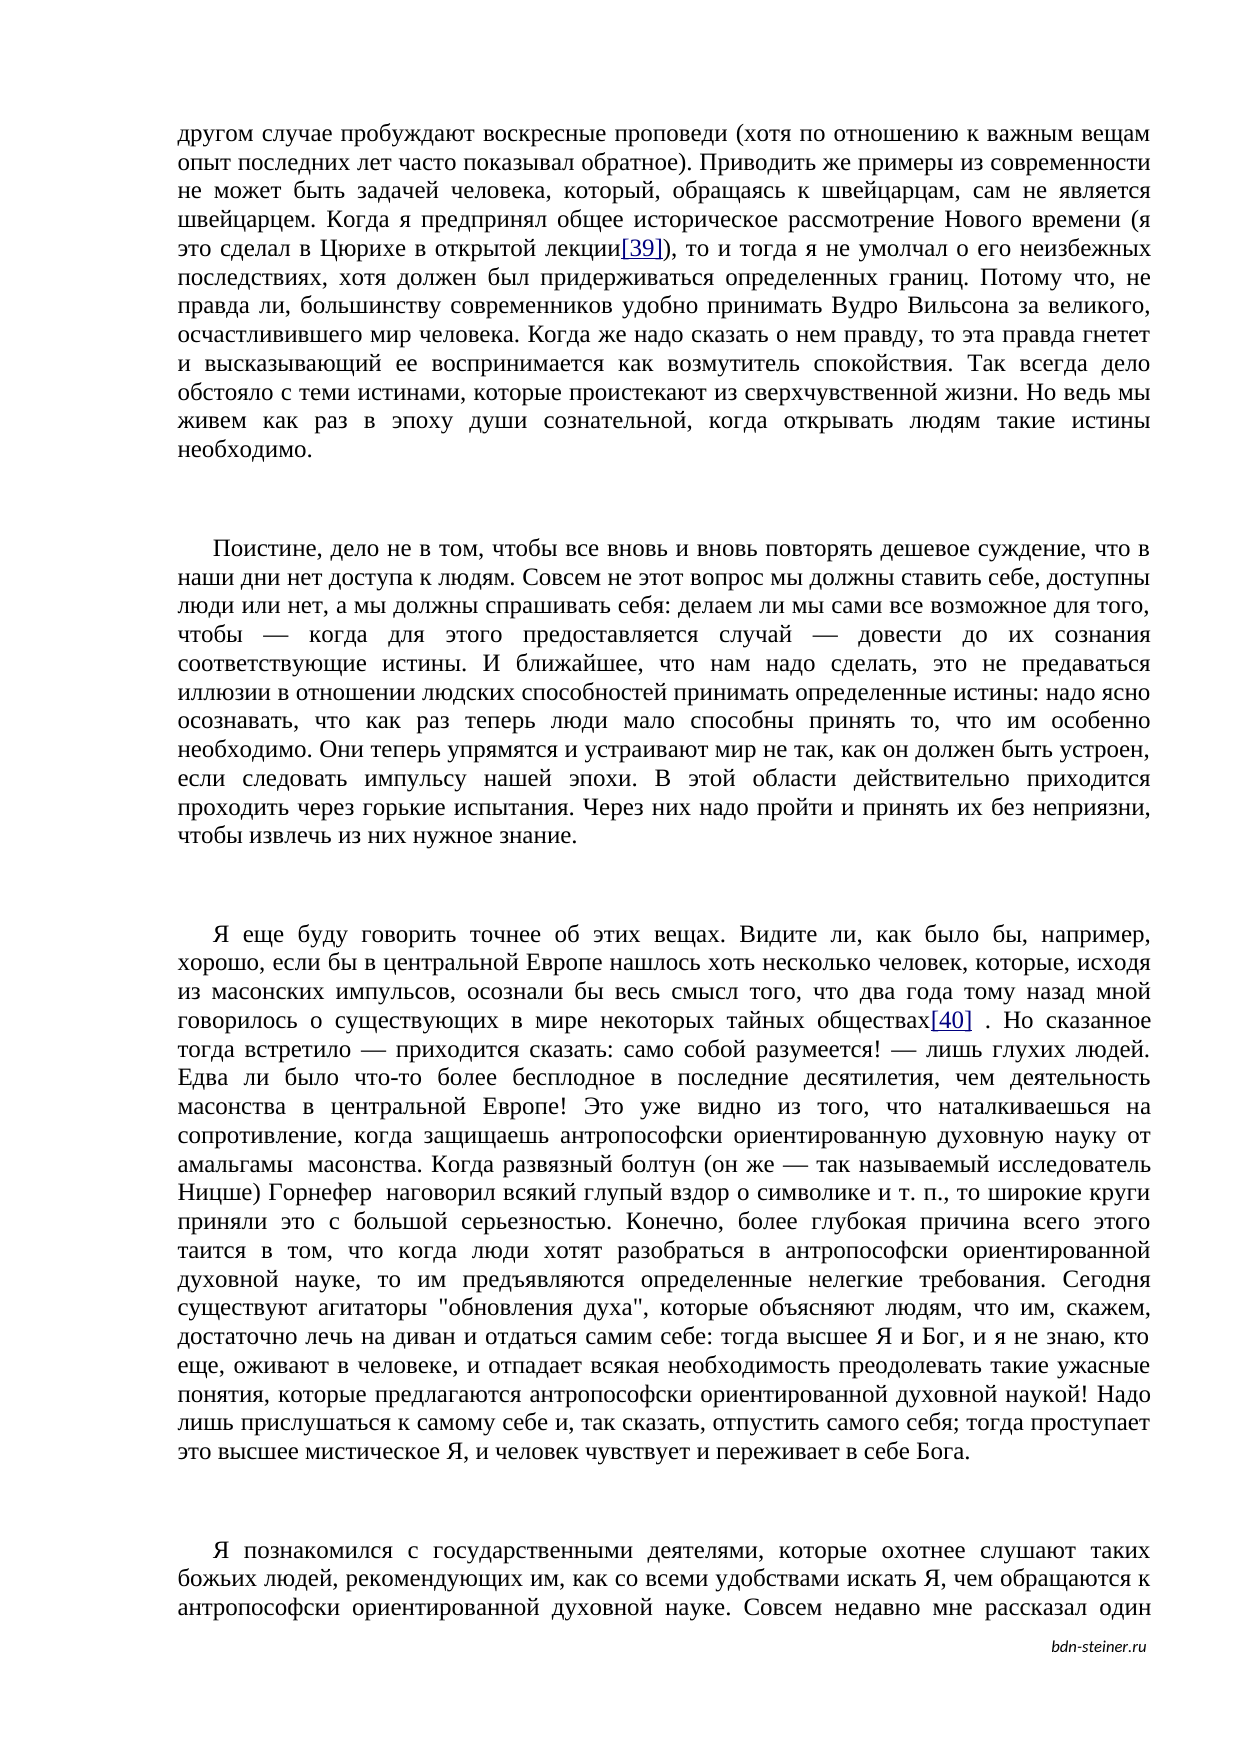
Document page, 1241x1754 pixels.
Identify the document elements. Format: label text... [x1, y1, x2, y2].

text Я познакомился с государственными деятелями, которые охотнее слушают таких божьих людей, рекомендующих им, как со всеми удобствами искать Я, чем обращаются к антропософски ориентированной духовной науке. Совсем недавно мне рассказал один [177, 1535, 1152, 1621]
text другом случае пробуждают воскресные проповеди (хотя по отношению к важным вещам опыт последних лет часто показывал обратное). Приводить же примеры из современности не может быть задачей человека, который, обращаясь к швейцарцам, сам не является швейцарцем. Когда я предпринял общее историческое рассмотрение Нового времени (я это сделал в Цюрихе в открытой лекции[39]), то и тогда я не умолчал о его неизбежных последствиях, хотя должен был придерживаться определенных границ. Потому что, не правда ли, большинству современников удобно принимать Вудро Вильсона за великого, осчастливившего мир человека. Когда же надо сказать о нем правду, то эта правда гнетет и высказывающий ее воспринимается как возмутитель спокойствия. Так всегда дело обстояло с теми истинами, которые проистекают из сверхчувственной жизни. Но ведь мы живем как раз в эпоху души сознательной, когда открывать людям такие истины необходимо. [177, 118, 1152, 463]
text Поистине, дело не в том, чтобы все вновь и вновь повторять дешевое суждение, что в наши дни нет доступа к людям. Совсем не этот вопрос мы должны ставить себе, доступны люди или нет, а мы должны спрашивать себя: делаем ли мы сами все возможное для того, чтобы — когда для этого предоставляется случай — довести до их сознания соответствующие истины. И ближайшее, что нам надо сделать, это не предаваться иллюзии в отношении людских способностей принимать определенные истины: надо ясно осознавать, что как раз теперь люди мало способны принять то, что им особенно необходимо. Они теперь упрямятся и устраивают мир не так, как он должен быть устроен, если следовать импульсу нашей эпохи. В этой области действительно приходится проходить через горькие испытания. Через них надо пройти и принять их без неприязни, чтобы извлечь из них нужное знание. [177, 533, 1152, 849]
text Я еще буду говорить точнее об этих вещах. Видите ли, как было бы, например, хорошо, если бы в центральной Европе нашлось хоть несколько человек, которые, исходя из масонских импульсов, осознали бы весь смысл того, что два года тому назад мной говорилось о существующих в мире некоторых тайных обществах[40] . Но сказанное тогда встретило — приходится сказать: само собой разумеется! — лишь глухих людей. Едва ли было что-то более бесплодное в последние десятилетия, чем деятельность масонства в центральной Европе! Это уже видно из того, что наталкиваешься на сопротивление, когда защищаешь антропософски ориентированную духовную науку от амальгамы масонства. Когда развязный болтун (он же — так называемый исследователь Ницше) Горнефер наговорил всякий глупый вздор о символике и т. п., то широкие круги приняли это с большой серьезностью. Конечно, более глубокая причина всего этого таится в том, что когда люди хотят разобраться в антропософски ориентированной духовной науке, то им предъявляются определенные нелегкие требования. Сегодня существуют агитаторы "обновления духа", которые объясняют людям, что им, скажем, достаточно лечь на диван и отдаться самим себе: тогда высшее Я и Бог, и я не знаю, кто еще, оживают в человеке, и отпадает всякая необходимость преодолевать такие ужасные понятия, которые предлагаются антропософски ориентированной духовной наукой! Надо лишь прислушаться к самому себе и, так сказать, отпустить самого себя; тогда проступает это высшее мистическое Я, и человек чувствует и переживает в себе Бога. [177, 919, 1152, 1465]
